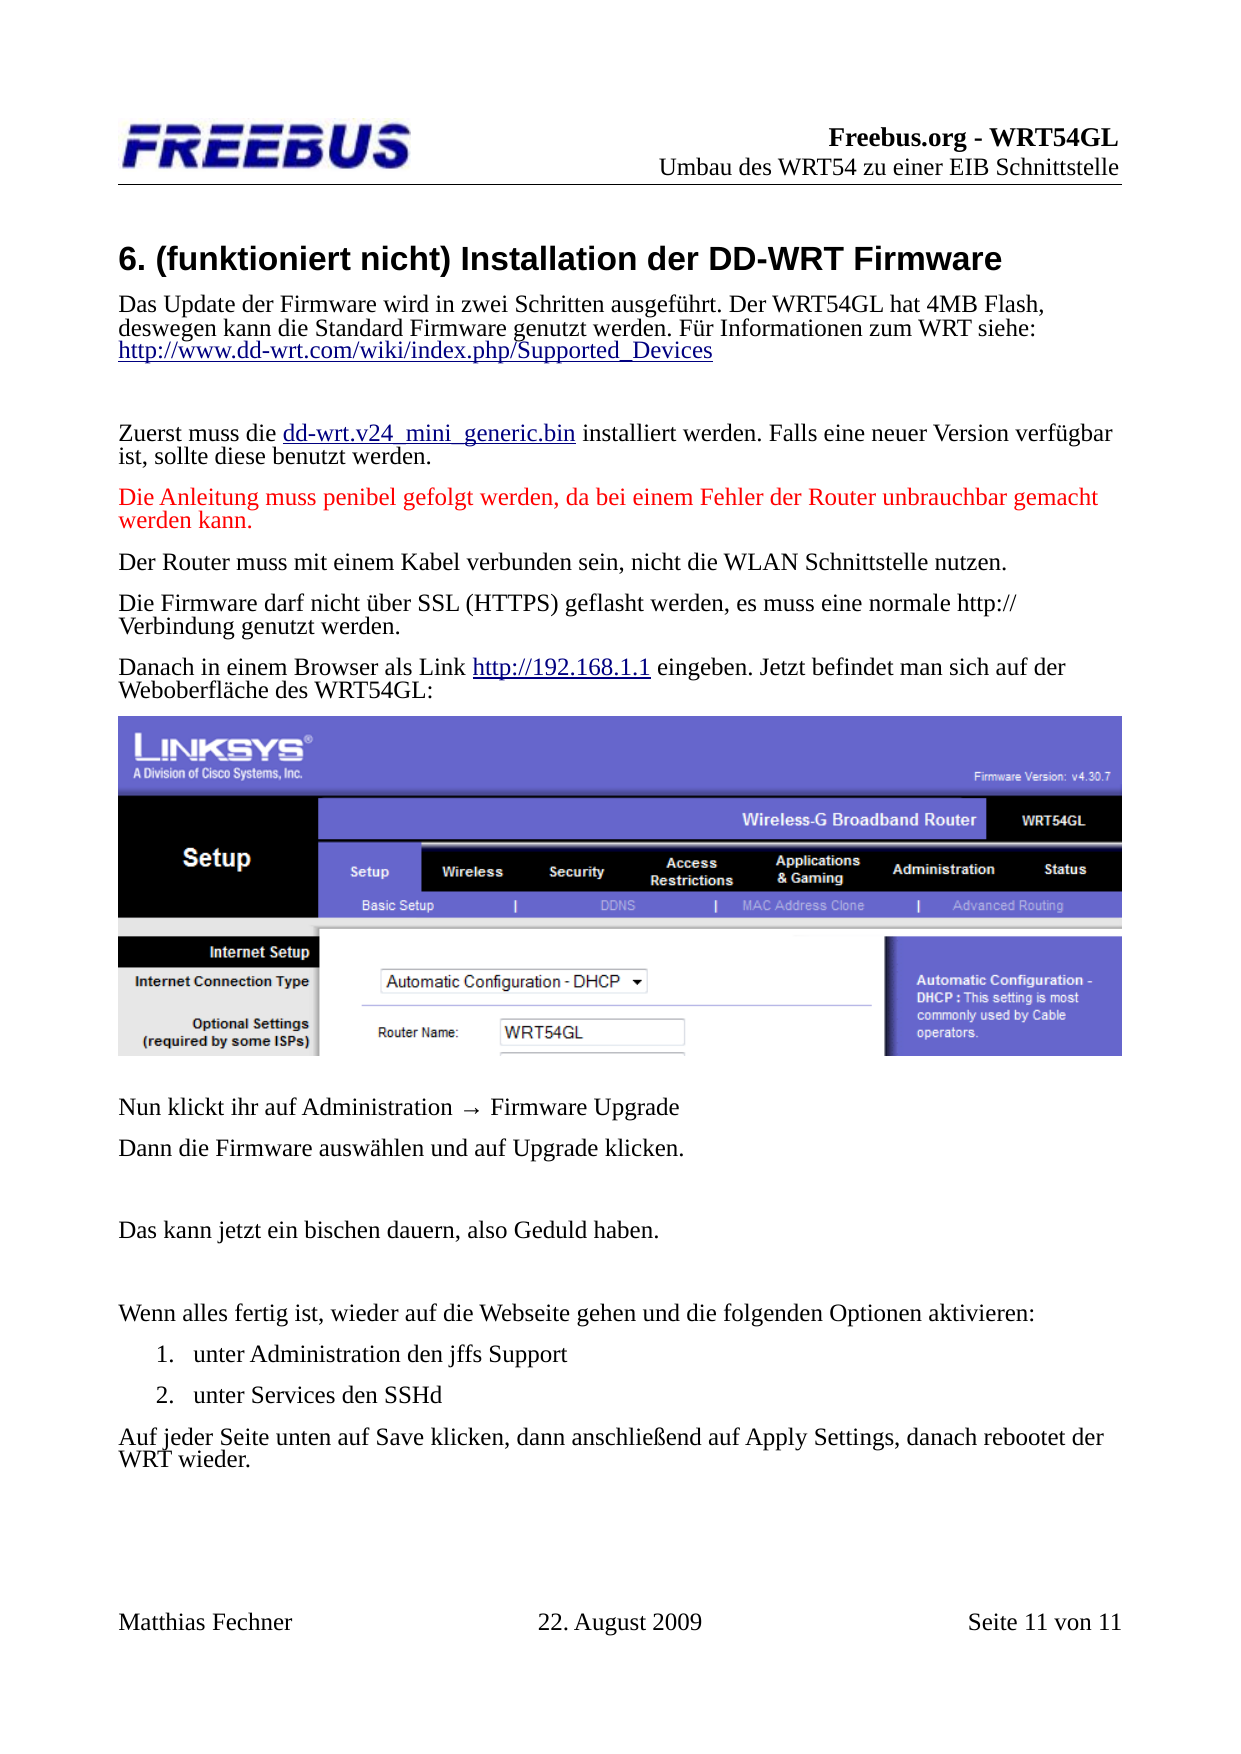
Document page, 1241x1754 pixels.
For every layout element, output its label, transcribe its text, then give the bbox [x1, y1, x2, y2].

text Dann die Firmware auswählen und auf Upgrade klicken. [118, 1133, 1122, 1162]
text Das kann jetzt ein bischen dauern, also Geduld haben. [118, 1215, 1122, 1244]
text Wenn alles fertig ist, wieder auf die Webseite gehen und die folgenden Optionen aktivieren: [118, 1298, 1122, 1327]
list unter Services den SSHd [156, 1380, 1122, 1409]
text Zuerst muss die dd-wrt.v24_mini_generic.bin installiert werden. Falls eine neuer Version verfügbar ist, sollte diese benutzt werden. [118, 418, 1122, 470]
text Auf jeder Seite unten auf Save klicken, dann anschließend auf Apply Settings, danach rebootet der WRT wieder. [118, 1422, 1122, 1473]
text Danach in einem Browser als Link http://192.168.1.1 eingeben. Jetzt befindet man sich auf der Weboberfläche des WRT54GL: [118, 652, 1122, 704]
text Die Firmware darf nicht über SSL (HTTPS) geflasht werden, es muss eine normale http:// Verbindung genutzt werden. [118, 588, 1122, 640]
picture [118, 716, 1122, 1056]
text Die Anleitung muss penibel gefolgt werden, da bei einem Fehler der Router unbrauchbar gemacht werden kann. [118, 482, 1122, 534]
subtitle 6. (funktioniert nicht) Installation der DD-WRT Firmware [118, 238, 1122, 277]
text Das Update der Firmware wird in zwei Schritten ausgeführt. Der WRT54GL hat 4MB Flash, deswegen kann die Standard Firmware genutzt werden. Für Informationen zum WRT siehe: http://www.dd-wrt.com/wiki/index.php/Supported_Devices [118, 289, 1122, 364]
list unter Administration den jffs Support [156, 1339, 1122, 1368]
text Der Router muss mit einem Kabel verbunden sein, nicht die WLAN Schnittstelle nutzen. [118, 547, 1122, 575]
text Nun klickt ihr auf Administration → Firmware Upgrade [118, 1092, 1122, 1120]
picture [118, 118, 411, 172]
